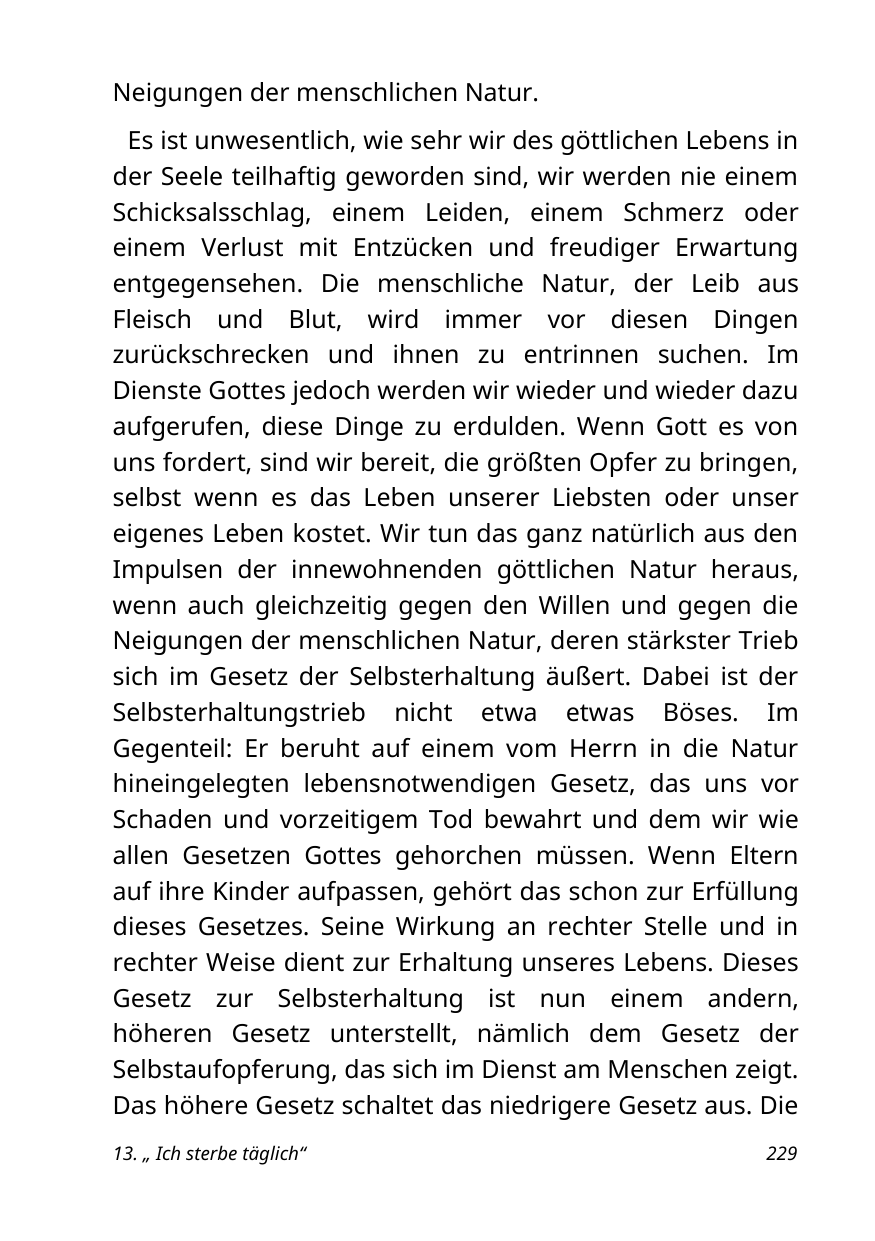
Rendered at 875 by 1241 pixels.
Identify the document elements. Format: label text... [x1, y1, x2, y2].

text Es ist unwesentlich, wie sehr wir des göttlichen Lebens in der Seele teilhaftig geworden sind, wir werden nie einem Schicksalsschlag, einem Leiden, einem Schmerz oder einem Verlust mit Entzücken und freudiger Erwartung entgegensehen. Die menschliche Natur, der Leib aus Fleisch und Blut, wird immer vor diesen Dingen zurückschrecken und ihnen zu entrinnen suchen. Im Dienste Gottes jedoch werden wir wieder und wieder dazu aufgerufen, diese Dinge zu erdulden. Wenn Gott es von uns fordert, sind wir bereit, die größten Opfer zu bringen, selbst wenn es das Leben unserer Liebsten oder unser eigenes Leben kostet. Wir tun das ganz natürlich aus den Impulsen der innewohnenden göttlichen Natur heraus, wenn auch gleichzeitig gegen den Willen und gegen die Neigungen der menschlichen Natur, deren stärkster Trieb sich im Gesetz der Selbsterhaltung äußert. Dabei ist der Selbsterhaltungstrieb nicht etwa etwas Böses. Im Gegenteil: Er beruht auf einem vom Herrn in die Natur hineingelegten lebensnotwendigen Gesetz, das uns vor Schaden und vorzeitigem Tod bewahrt und dem wir wie allen Gesetzen Gottes gehorchen müssen. Wenn Eltern auf ihre Kinder aufpassen, gehört das schon zur Erfüllung dieses Gesetzes. Seine Wirkung an rechter Stelle und in rechter Weise dient zur Erhaltung unseres Lebens. Dieses Gesetz zur Selbsterhaltung ist nun einem andern, höheren Gesetz unterstellt, nämlich dem Gesetz der Selbstaufopferung, das sich im Dienst am Menschen zeigt. Das höhere Gesetz schaltet das niedrigere Gesetz aus. Die [112, 123, 799, 1122]
text Neigungen der menschlichen Natur. [112, 75, 799, 109]
